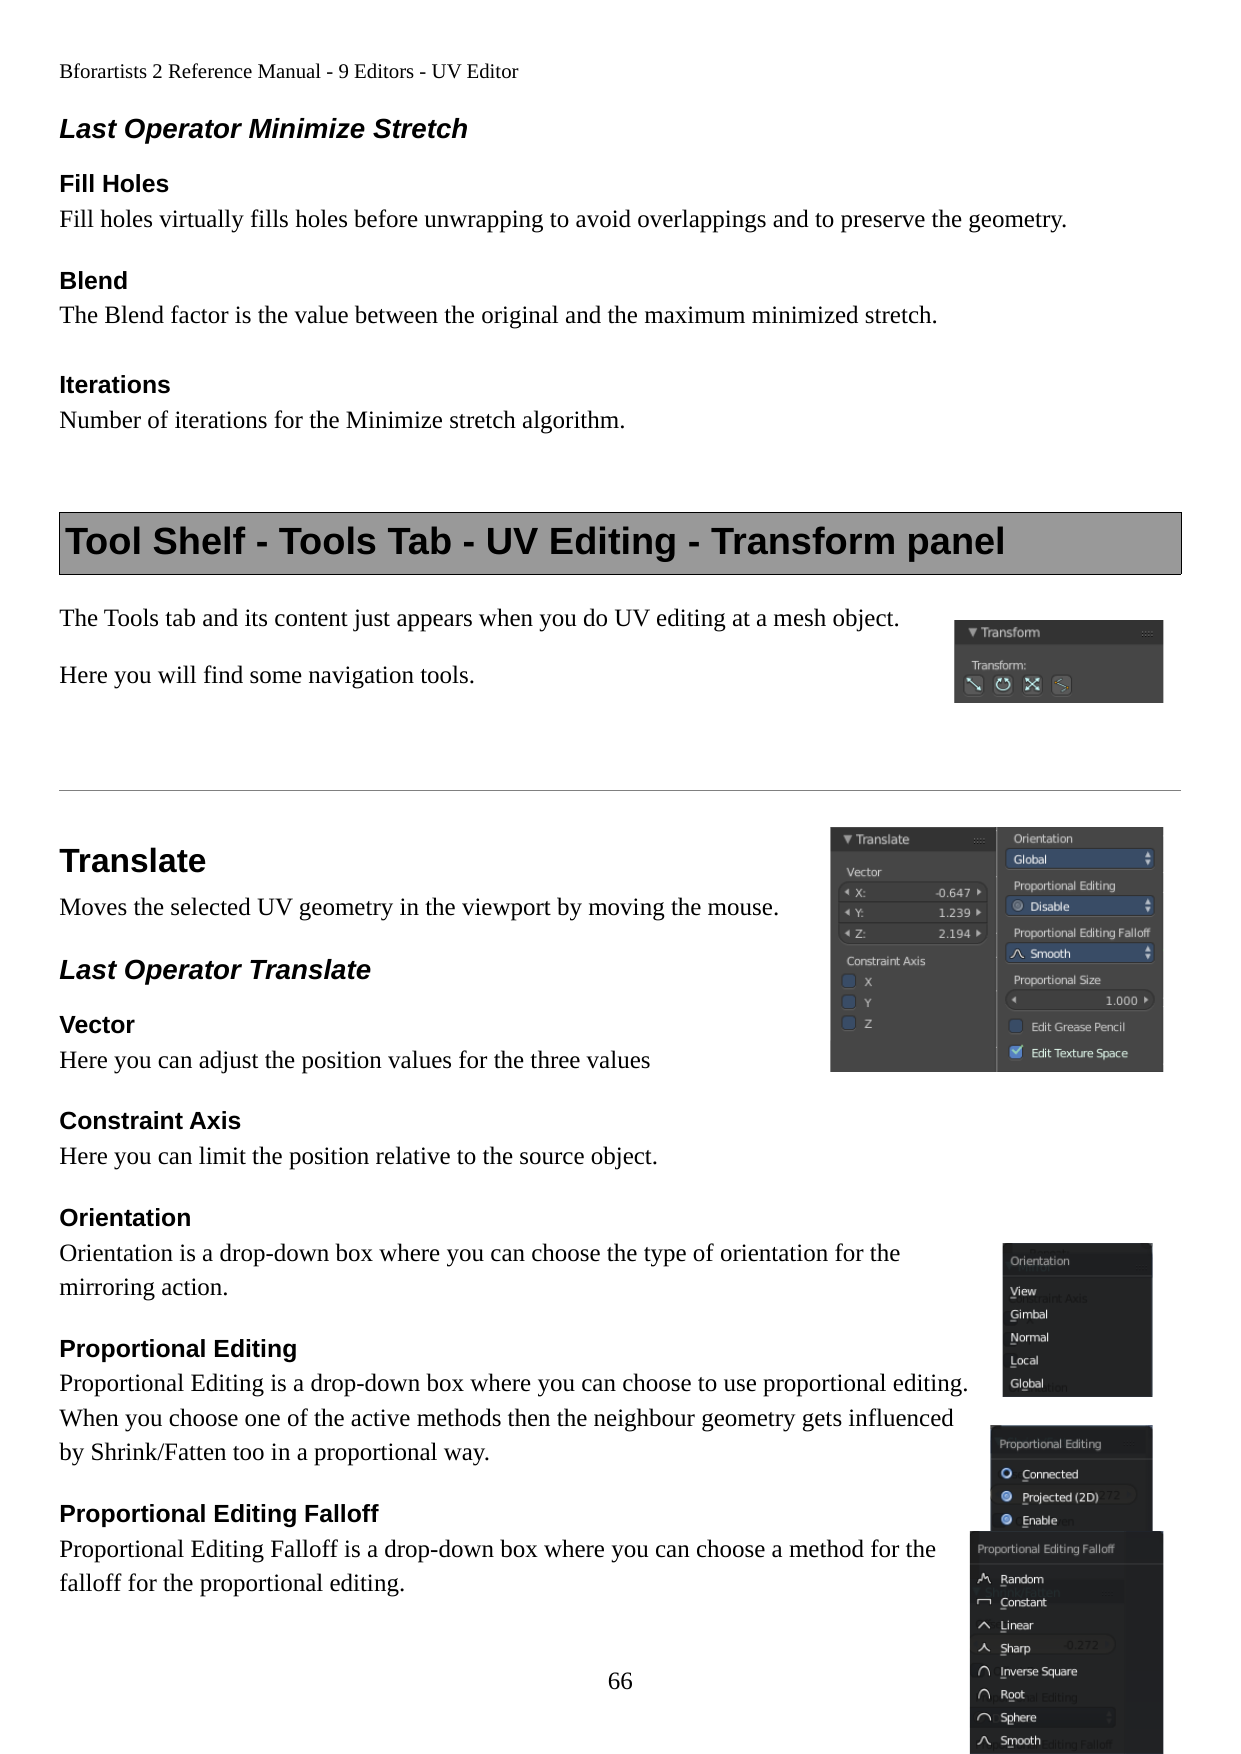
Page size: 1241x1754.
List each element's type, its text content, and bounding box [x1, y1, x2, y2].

subtitle Orientation [59, 1203, 1181, 1231]
subtitle Translate [59, 841, 830, 879]
text The Blend factor is the value between the original and the maximum minimized stretch. [59, 301, 1181, 329]
picture [969, 1425, 1164, 1754]
table_header Tool Shelf - Tools Tab - UV Editing - Transform panel [60, 513, 1181, 574]
subtitle Proportional Editing Falloff [59, 1499, 990, 1527]
subtitle Iterations [59, 371, 1181, 399]
text Number of iterations for the Minimize stretch algorithm. [59, 405, 1181, 434]
subtitle Constraint Axis [59, 1106, 1181, 1135]
subtitle [1164, 953, 1181, 985]
picture [1002, 1243, 1153, 1397]
subtitle [1164, 841, 1181, 879]
subtitle Last Operator Translate [59, 953, 830, 985]
subtitle Fill Holes [59, 169, 1181, 198]
text Proportional Editing is a drop-down box where you can choose to use proportional editing. When you choose one of the active methods then the neighbour geometry gets influenced by Shrink/Fatten too in a proportional way. [59, 1368, 1181, 1466]
text The Tools tab and its content just appears when you do UV editing at a mesh object. [59, 603, 1181, 632]
subtitle [1153, 1499, 1181, 1527]
text Proportional Editing Falloff is a drop-down box where you can choose a method for the falloff for the proportional editing. [59, 1534, 969, 1597]
text Orientation is a drop-down box where you can choose the type of orientation for the mirroring action. [59, 1238, 1181, 1301]
text Here you will find some navigation tools. [59, 661, 954, 689]
picture [830, 827, 1164, 1072]
text Fill holes virtually fills holes before unwrapping to avoid overlappings and to preserve the geometry. [59, 204, 1181, 233]
text Moves the selected UV geometry in the viewport by moving the mouse. [59, 892, 830, 920]
subtitle Proportional Editing [59, 1334, 1002, 1362]
subtitle [1153, 1334, 1181, 1362]
subtitle Blend [59, 266, 1181, 294]
subtitle [1164, 1010, 1181, 1039]
picture [954, 620, 1164, 703]
subtitle Last Operator Minimize Stretch [59, 113, 1181, 144]
text Here you can adjust the position values for the three values [59, 1045, 1181, 1074]
text Here you can limit the position relative to the source object. [59, 1141, 1181, 1170]
subtitle Vector [59, 1010, 830, 1039]
